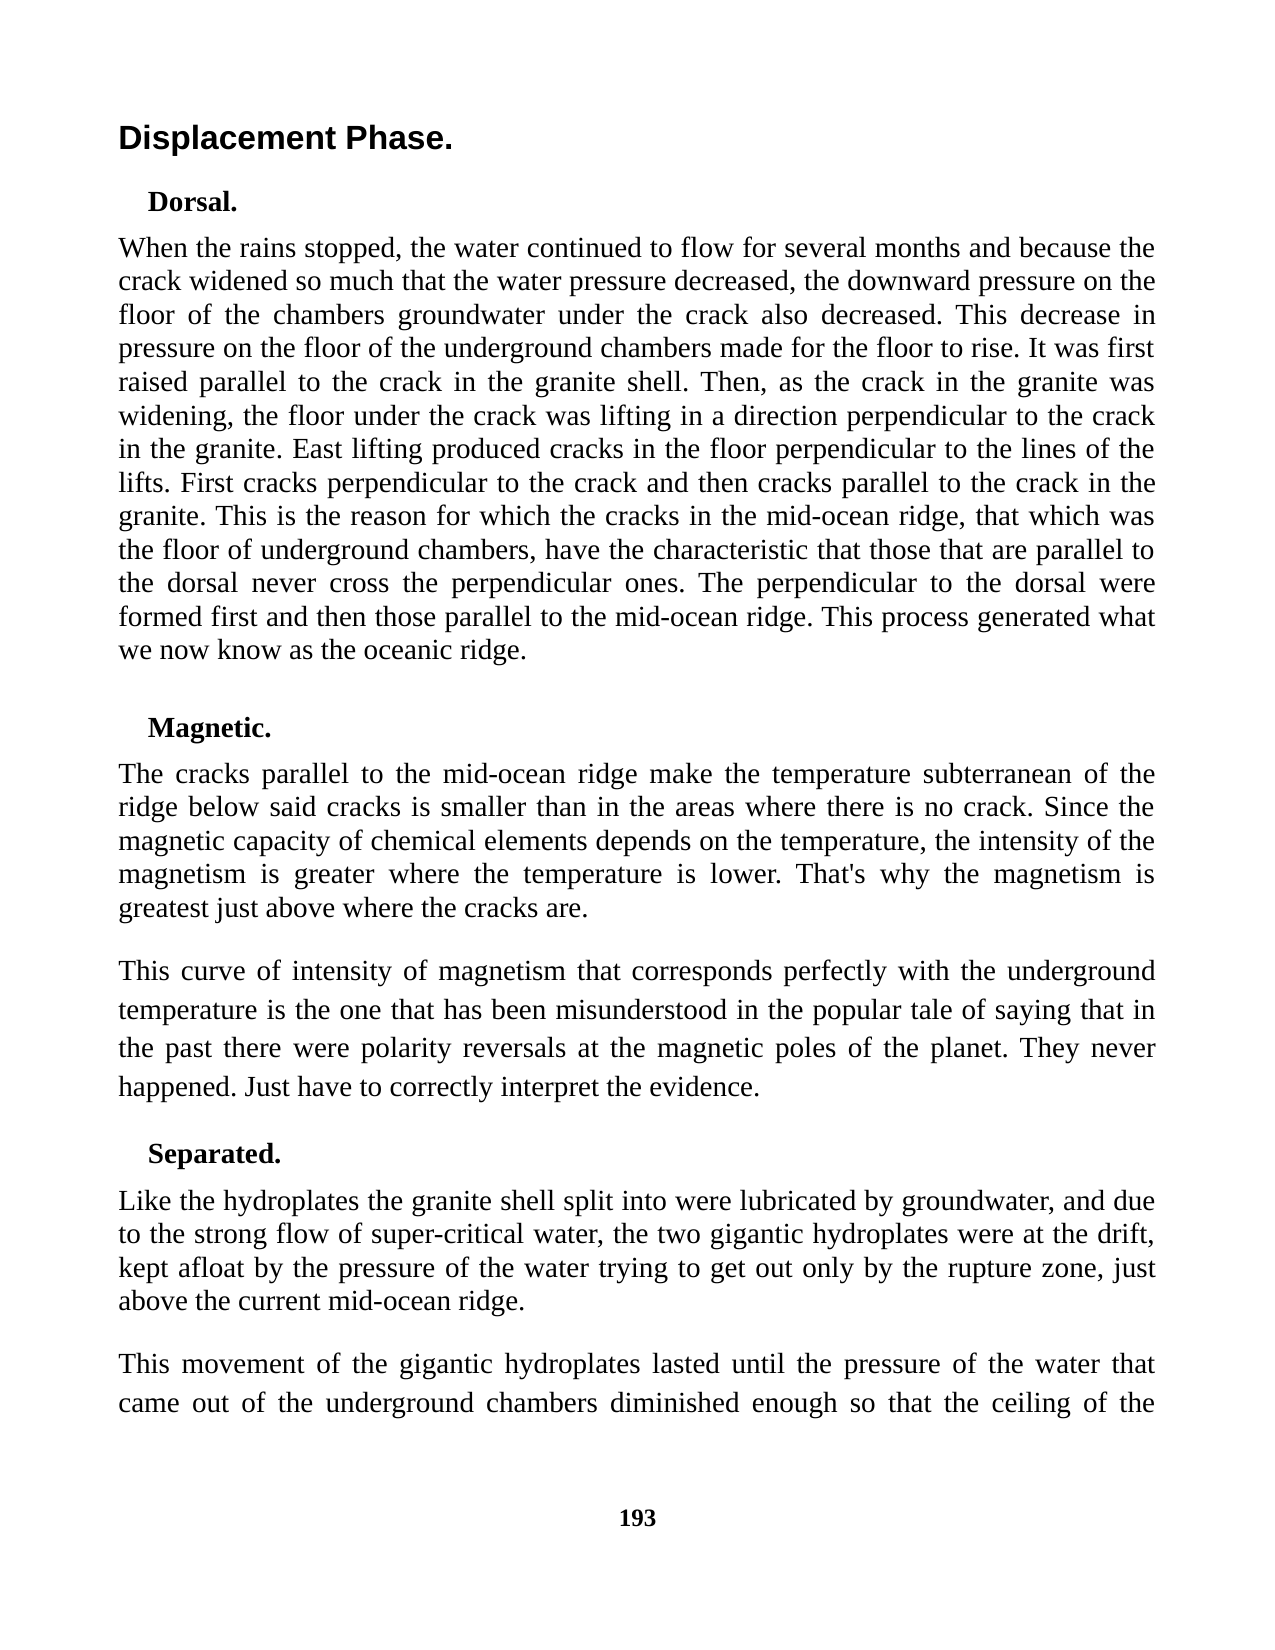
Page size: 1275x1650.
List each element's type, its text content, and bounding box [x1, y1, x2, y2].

subtitle Magnetic. [148, 710, 1157, 743]
text Like the hydroplates the granite shell split into were lubricated by groundwater, and due to the strong flow of super-critical water, the two gigantic hydroplates were at the drift, kept afloat by the pressure of the water trying to get out only by the rupture zone, just above the current mid-ocean ridge. [118, 1183, 1157, 1317]
subtitle Displacement Phase. [118, 118, 1157, 157]
text This movement of the gigantic hydroplates lasted until the pressure of the water that came out of the underground chambers diminished enough so that the ceiling of the [118, 1346, 1157, 1418]
text When the rains stopped, the water continued to flow for several months and because the crack widened so much that the water pressure decreased, the downward pressure on the floor of the chambers groundwater under the crack also decreased. This decrease in pressure on the floor of the underground chambers made for the floor to rise. It was first raised parallel to the crack in the granite shell. Then, as the crack in the granite was widening, the floor under the crack was lifting in a direction perpendicular to the crack in the granite. East lifting produced cracks in the floor perpendicular to the lines of the lifts. First cracks perpendicular to the crack and then cracks parallel to the crack in the granite. This is the reason for which the cracks in the mid-ocean ridge, that which was the floor of underground chambers, have the characteristic that those that are parallel to the dorsal never cross the perpendicular ones. The perpendicular to the dorsal were formed first and then those parallel to the mid-ocean ridge. This process generated what we now know as the oceanic ridge. [118, 230, 1157, 666]
subtitle Dorsal. [148, 184, 1157, 217]
subtitle Separated. [148, 1137, 1157, 1170]
text The cracks parallel to the mid-ocean ridge make the temperature subterranean of the ridge below said cracks is smaller than in the areas where there is no crack. Since the magnetic capacity of chemical elements depends on the temperature, the intensity of the magnetism is greater where the temperature is lower. That's why the magnetism is greatest just above where the cracks are. [118, 756, 1157, 924]
text This curve of intensity of magnetism that corresponds perfectly with the underground temperature is the one that has been misunderstood in the popular tale of saying that in the past there were polarity reversals at the magnetic poles of the planet. They never happened. Just have to correctly interpret the evidence. [118, 953, 1157, 1102]
